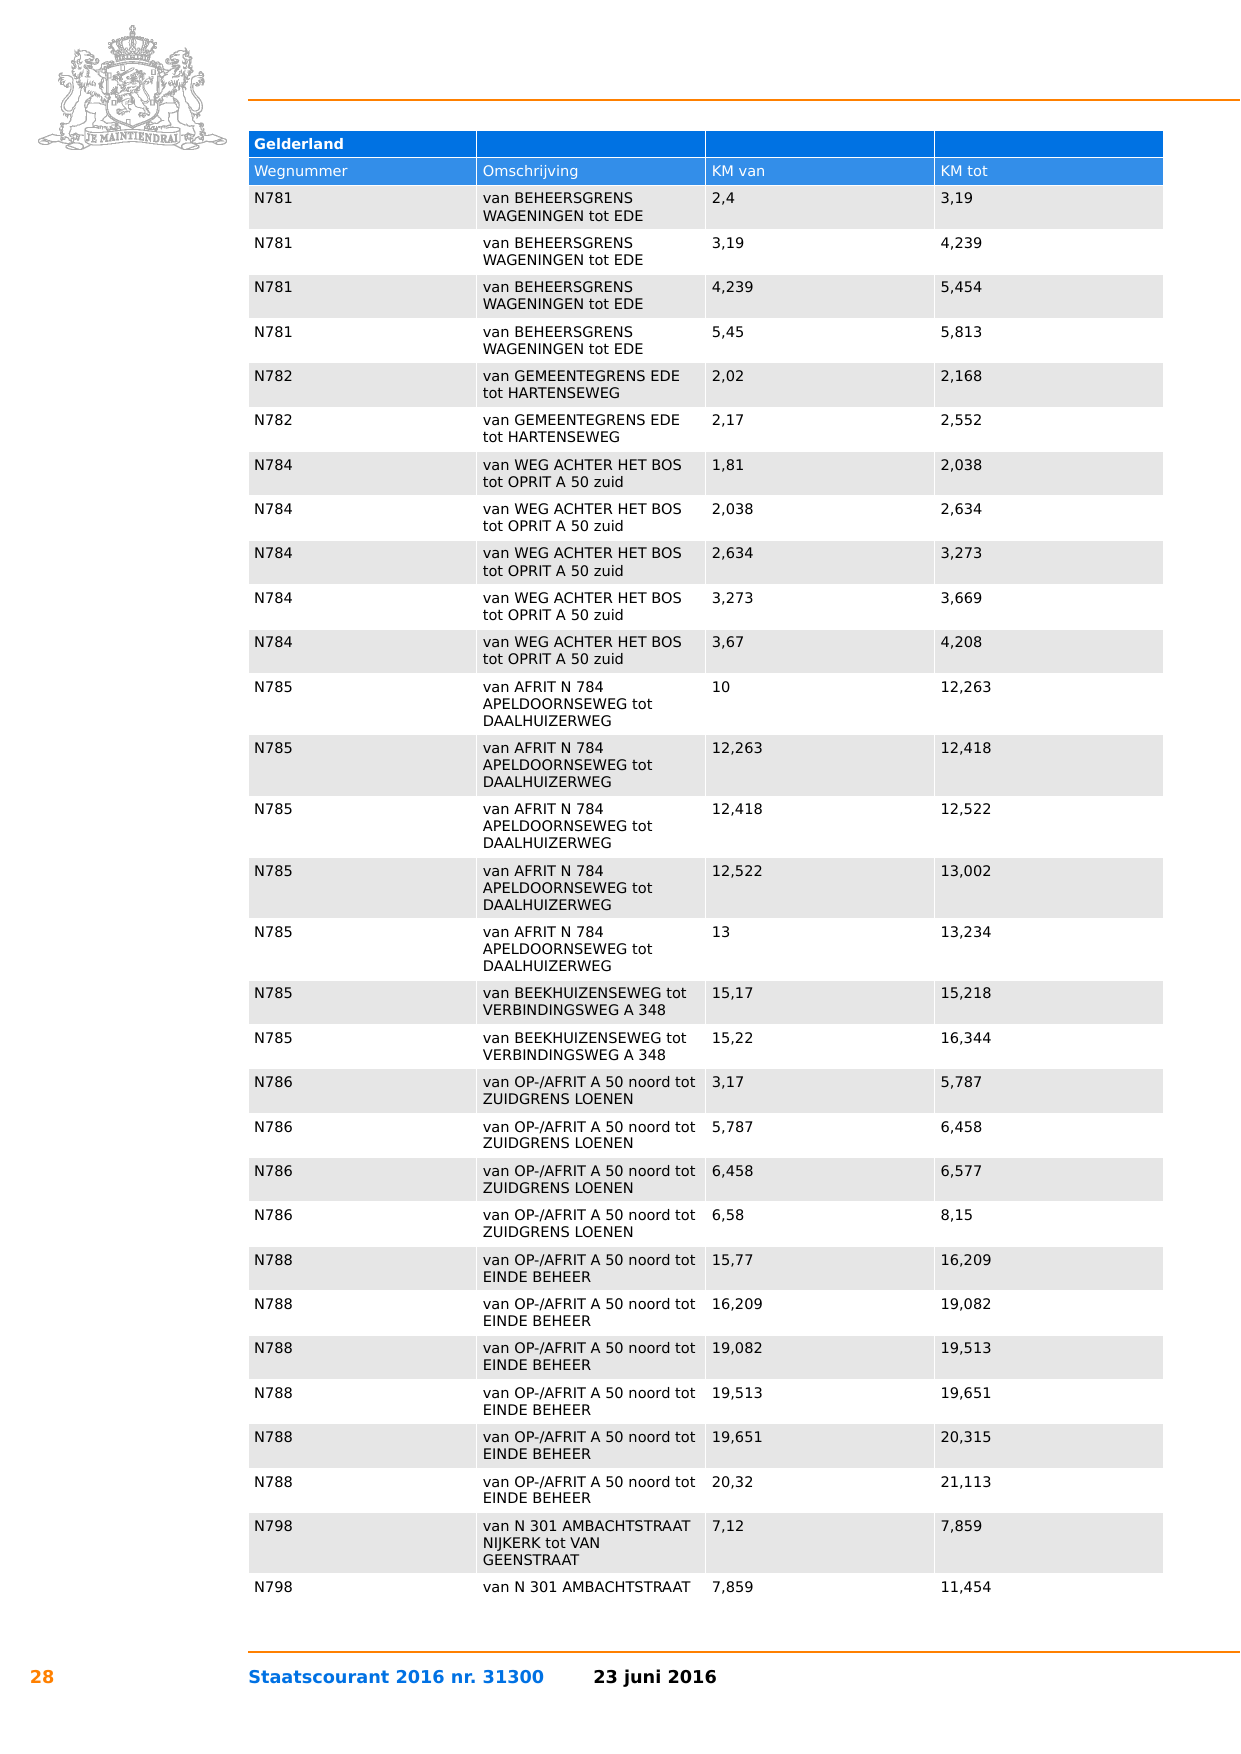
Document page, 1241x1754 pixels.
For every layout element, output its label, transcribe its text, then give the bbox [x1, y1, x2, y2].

table_cell van OP-/AFRIT A 50 noord tot EINDE BEHEER [477, 1424, 705, 1468]
table_cell N788 [249, 1291, 476, 1334]
table_cell N786 [249, 1069, 476, 1113]
table_cell van OP-/AFRIT A 50 noord tot EINDE BEHEER [477, 1336, 705, 1379]
table_cell 15,77 [706, 1247, 934, 1290]
picture [38, 25, 227, 150]
table_cell 12,263 [706, 735, 934, 796]
table_cell 5,45 [706, 319, 934, 362]
table_cell N788 [249, 1247, 476, 1290]
table_cell van OP-/AFRIT A 50 noord tot ZUIDGRENS LOENEN [477, 1203, 705, 1246]
table_cell van N 301 AMBACHTSTRAAT NIJKERK tot VAN GEENSTRAAT [477, 1513, 705, 1573]
table_cell N781 [249, 275, 476, 318]
table_cell N785 [249, 858, 476, 918]
table_cell van WEG ACHTER HET BOS tot OPRIT A 50 zuid [477, 585, 705, 628]
table_cell 5,787 [706, 1114, 934, 1157]
table_cell 19,082 [935, 1291, 1163, 1334]
table_cell 1,81 [706, 452, 934, 495]
table_cell 3,273 [706, 585, 934, 628]
table_cell van BEHEERSGRENS WAGENINGEN tot EDE [477, 186, 705, 229]
table_cell van BEHEERSGRENS WAGENINGEN tot EDE [477, 319, 705, 362]
table_cell 12,418 [706, 797, 934, 857]
table_cell 3,67 [706, 630, 934, 673]
table_cell N784 [249, 630, 476, 673]
table_cell 20,315 [935, 1424, 1163, 1468]
table_cell 5,454 [935, 275, 1163, 318]
table_cell van WEG ACHTER HET BOS tot OPRIT A 50 zuid [477, 496, 705, 540]
table_cell 15,218 [935, 981, 1163, 1024]
table_cell 12,522 [935, 797, 1163, 857]
table_cell van BEEKHUIZENSEWEG tot VERBINDINGSWEG A 348 [477, 1025, 705, 1068]
table_cell 13 [706, 919, 934, 979]
table_cell N785 [249, 1025, 476, 1068]
table_cell 5,813 [935, 319, 1163, 362]
table_cell 8,15 [935, 1203, 1163, 1246]
table_cell N786 [249, 1114, 476, 1157]
table_cell N788 [249, 1424, 476, 1468]
table_cell van WEG ACHTER HET BOS tot OPRIT A 50 zuid [477, 452, 705, 495]
table_cell van OP-/AFRIT A 50 noord tot EINDE BEHEER [477, 1247, 705, 1290]
table_cell N781 [249, 319, 476, 362]
table_cell 7,859 [935, 1513, 1163, 1573]
table_cell N785 [249, 797, 476, 857]
table_cell 3,19 [706, 230, 934, 273]
table_cell 19,513 [706, 1380, 934, 1423]
table_cell 6,458 [935, 1114, 1163, 1157]
table_cell N788 [249, 1469, 476, 1512]
table_cell 5,787 [935, 1069, 1163, 1113]
table_cell 16,209 [935, 1247, 1163, 1290]
table_cell 12,263 [935, 674, 1163, 734]
table_cell 7,859 [706, 1575, 934, 1601]
table_cell 4,239 [935, 230, 1163, 273]
table_cell 2,038 [935, 452, 1163, 495]
table_cell 21,113 [935, 1469, 1163, 1512]
table_cell 2,4 [706, 186, 934, 229]
table_cell van OP-/AFRIT A 50 noord tot ZUIDGRENS LOENEN [477, 1069, 705, 1113]
table_cell N784 [249, 585, 476, 628]
table_cell van WEG ACHTER HET BOS tot OPRIT A 50 zuid [477, 541, 705, 584]
table_cell 19,651 [706, 1424, 934, 1468]
table_cell van BEEKHUIZENSEWEG tot VERBINDINGSWEG A 348 [477, 981, 705, 1024]
table_cell Omschrijving [477, 158, 705, 185]
table_cell 2,02 [706, 363, 934, 407]
table_cell 3,273 [935, 541, 1163, 584]
table_cell van BEHEERSGRENS WAGENINGEN tot EDE [477, 275, 705, 318]
table_cell N785 [249, 674, 476, 734]
table_cell 2,634 [706, 541, 934, 584]
table_cell van WEG ACHTER HET BOS tot OPRIT A 50 zuid [477, 630, 705, 673]
table_cell van AFRIT N 784 APELDOORNSEWEG tot DAALHUIZERWEG [477, 797, 705, 857]
table_cell N785 [249, 919, 476, 979]
table_cell van OP-/AFRIT A 50 noord tot ZUIDGRENS LOENEN [477, 1114, 705, 1157]
table_cell 20,32 [706, 1469, 934, 1512]
table_cell 2,634 [935, 496, 1163, 540]
table_cell 4,208 [935, 630, 1163, 673]
table_cell 4,239 [706, 275, 934, 318]
table_cell 3,669 [935, 585, 1163, 628]
table_cell N784 [249, 541, 476, 584]
table_cell 15,17 [706, 981, 934, 1024]
table_cell 3,19 [935, 186, 1163, 229]
table_header Gelderland [249, 131, 476, 157]
table_cell N788 [249, 1336, 476, 1379]
table_cell van AFRIT N 784 APELDOORNSEWEG tot DAALHUIZERWEG [477, 858, 705, 918]
table_cell 13,234 [935, 919, 1163, 979]
table_cell van OP-/AFRIT A 50 noord tot EINDE BEHEER [477, 1469, 705, 1512]
table_cell 10 [706, 674, 934, 734]
table_cell KM van [706, 158, 934, 185]
table_cell N786 [249, 1158, 476, 1201]
table_cell van AFRIT N 784 APELDOORNSEWEG tot DAALHUIZERWEG [477, 919, 705, 979]
table_cell van OP-/AFRIT A 50 noord tot EINDE BEHEER [477, 1291, 705, 1334]
table_cell 15,22 [706, 1025, 934, 1068]
table_cell KM tot [935, 158, 1163, 185]
table_cell 11,454 [935, 1575, 1163, 1601]
table_cell 12,418 [935, 735, 1163, 796]
table_cell N785 [249, 981, 476, 1024]
table_cell van GEMEENTEGRENS EDE tot HARTENSEWEG [477, 408, 705, 451]
table_cell van GEMEENTEGRENS EDE tot HARTENSEWEG [477, 363, 705, 407]
table_cell 2,038 [706, 496, 934, 540]
table_cell 19,651 [935, 1380, 1163, 1423]
table_cell N786 [249, 1203, 476, 1246]
table_cell 13,002 [935, 858, 1163, 918]
table_cell N782 [249, 408, 476, 451]
table_cell 16,344 [935, 1025, 1163, 1068]
table_cell 2,168 [935, 363, 1163, 407]
table_cell 6,58 [706, 1203, 934, 1246]
table_cell 16,209 [706, 1291, 934, 1334]
table_cell van AFRIT N 784 APELDOORNSEWEG tot DAALHUIZERWEG [477, 735, 705, 796]
table_cell N788 [249, 1380, 476, 1423]
table_cell 2,17 [706, 408, 934, 451]
table_cell van AFRIT N 784 APELDOORNSEWEG tot DAALHUIZERWEG [477, 674, 705, 734]
table_cell N781 [249, 230, 476, 273]
table_cell 19,082 [706, 1336, 934, 1379]
table_cell N782 [249, 363, 476, 407]
table_cell 6,458 [706, 1158, 934, 1201]
table_cell N785 [249, 735, 476, 796]
table_cell 3,17 [706, 1069, 934, 1113]
table_cell van N 301 AMBACHTSTRAAT [477, 1575, 705, 1601]
table_cell 12,522 [706, 858, 934, 918]
table_cell Wegnummer [249, 158, 476, 185]
table_cell van OP-/AFRIT A 50 noord tot EINDE BEHEER [477, 1380, 705, 1423]
table_cell N781 [249, 186, 476, 229]
table_cell van OP-/AFRIT A 50 noord tot ZUIDGRENS LOENEN [477, 1158, 705, 1201]
table_cell 19,513 [935, 1336, 1163, 1379]
table_header [477, 131, 705, 157]
table_cell N784 [249, 496, 476, 540]
table_header [935, 131, 1163, 157]
table_cell 6,577 [935, 1158, 1163, 1201]
table_cell 2,552 [935, 408, 1163, 451]
table_header [706, 131, 934, 157]
table_cell N784 [249, 452, 476, 495]
table_cell van BEHEERSGRENS WAGENINGEN tot EDE [477, 230, 705, 273]
table_cell 7,12 [706, 1513, 934, 1573]
table_cell N798 [249, 1513, 476, 1573]
table_cell N798 [249, 1575, 476, 1601]
